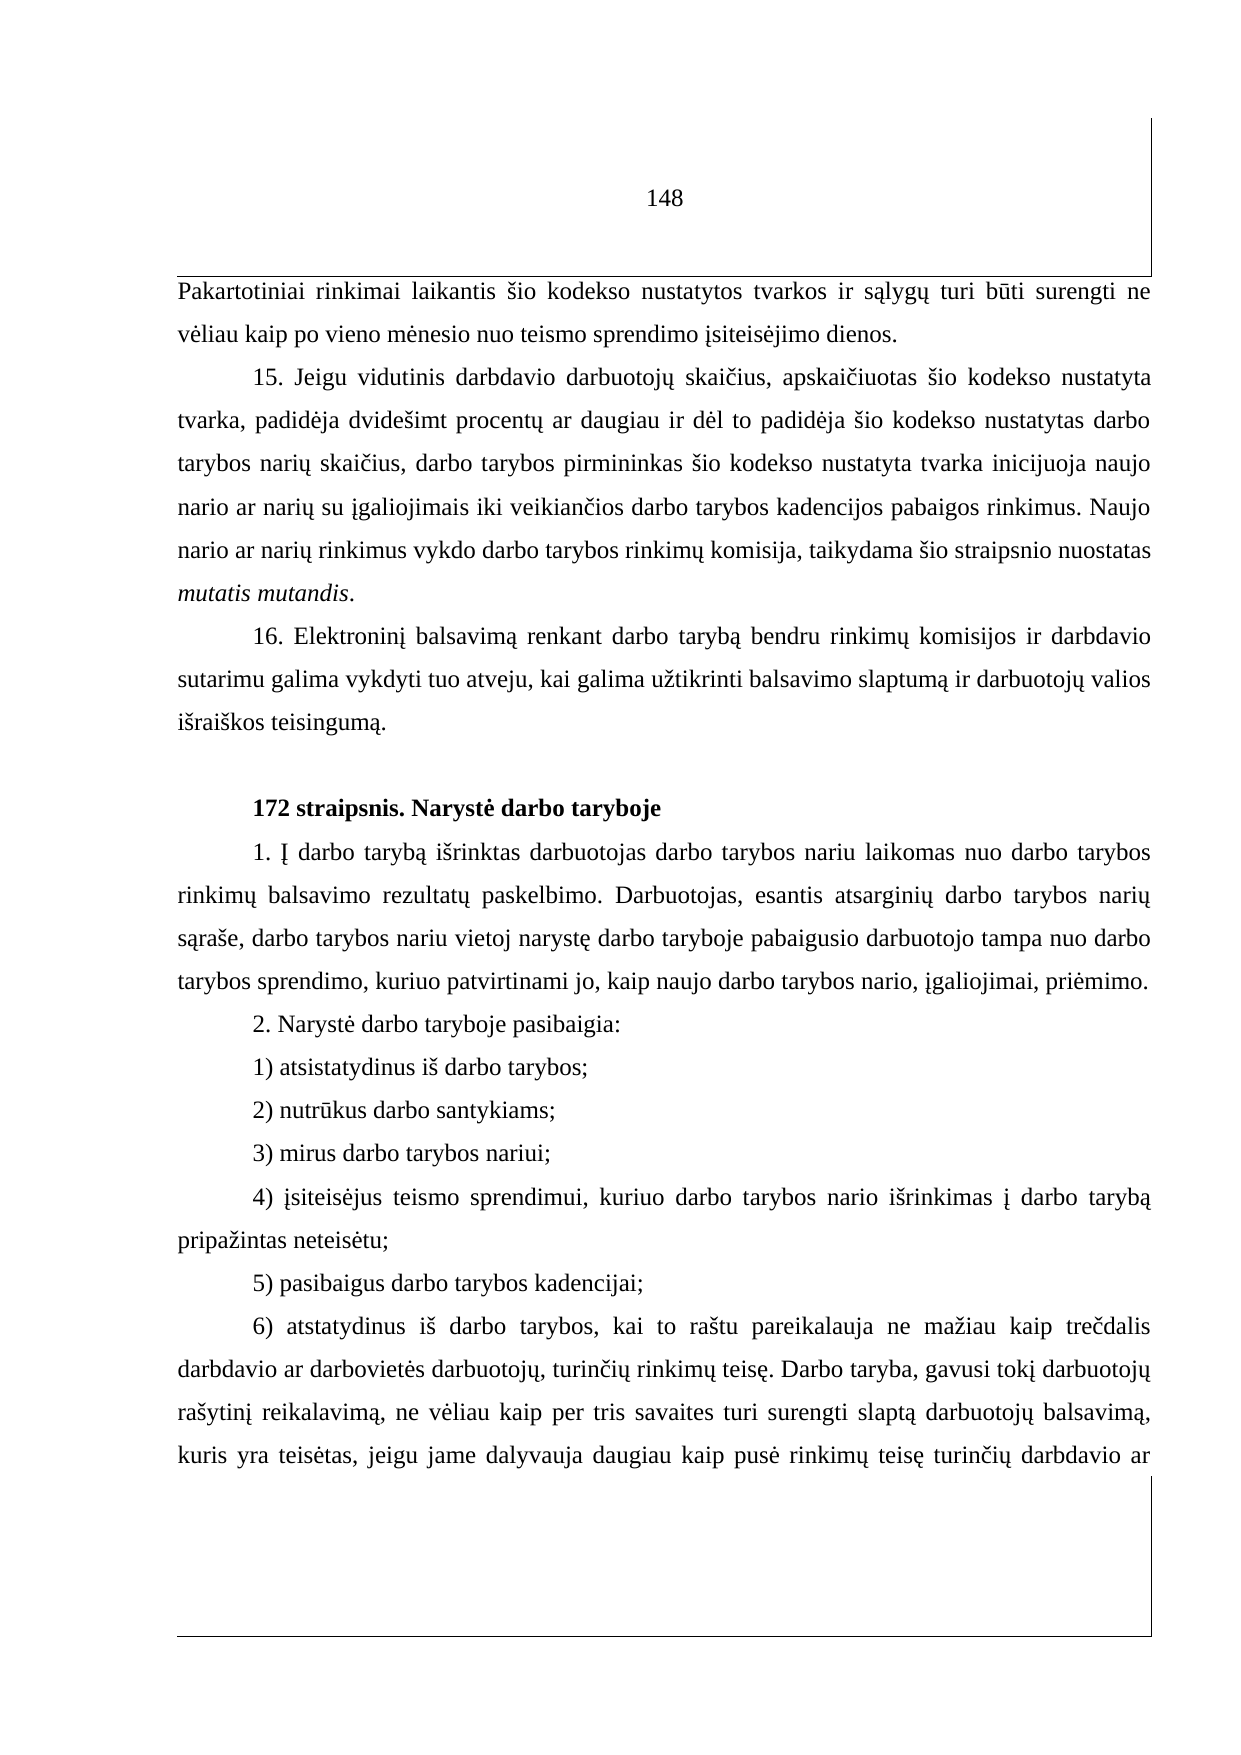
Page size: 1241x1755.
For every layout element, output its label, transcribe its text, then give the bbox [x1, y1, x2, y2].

text 4) įsiteisėjus teismo sprendimui, kuriuo darbo tarybos nario išrinkimas į darbo tarybą pripažintas neteisėtu; [177, 1182, 1152, 1253]
text 2) nutrūkus darbo santykiams; [177, 1095, 1152, 1124]
text Pakartotiniai rinkimai laikantis šio kodekso nustatytos tvarkos ir sąlygų turi būti surengti ne vėliau kaip po vieno mėnesio nuo teismo sprendimo įsiteisėjimo dienos. [177, 276, 1152, 348]
text 16. Elektroninį balsavimą renkant darbo tarybą bendru rinkimų komisijos ir darbdavio sutarimu galima vykdyti tuo atveju, kai galima užtikrinti balsavimo slaptumą ir darbuotojų valios išraiškos teisingumą. [177, 621, 1152, 736]
text 15. Jeigu vidutinis darbdavio darbuotojų skaičius, apskaičiuotas šio kodekso nustatyta tvarka, padidėja dvidešimt procentų ar daugiau ir dėl to padidėja šio kodekso nustatytas darbo tarybos narių skaičius, darbo tarybos pirmininkas šio kodekso nustatyta tvarka inicijuoja naujo nario ar narių su įgaliojimais iki veikiančios darbo tarybos kadencijos pabaigos rinkimus. Naujo nario ar narių rinkimus vykdo darbo tarybos rinkimų komisija, taikydama šio straipsnio nuostatas mutatis mutandis. [177, 362, 1152, 607]
subtitle 172 straipsnis. Narystė darbo taryboje [177, 793, 1152, 822]
text 6) atstatydinus iš darbo tarybos, kai to raštu pareikalauja ne mažiau kaip trečdalis darbdavio ar darbovietės darbuotojų, turinčių rinkimų teisę. Darbo taryba, gavusi tokį darbuotojų rašytinį reikalavimą, ne vėliau kaip per tris savaites turi surengti slaptą darbuotojų balsavimą, kuris yra teisėtas, jeigu jame dalyvauja daugiau kaip pusė rinkimų teisę turinčių darbdavio ar [177, 1311, 1152, 1469]
text 2. Narystė darbo taryboje pasibaigia: [177, 1009, 1152, 1038]
text 1. Į darbo tarybą išrinktas darbuotojas darbo tarybos nariu laikomas nuo darbo tarybos rinkimų balsavimo rezultatų paskelbimo. Darbuotojas, esantis atsarginių darbo tarybos narių sąraše, darbo tarybos nariu vietoj narystę darbo taryboje pabaigusio darbuotojo tampa nuo darbo tarybos sprendimo, kuriuo patvirtinami jo, kaip naujo darbo tarybos nario, įgaliojimai, priėmimo. [177, 837, 1152, 995]
text 3) mirus darbo tarybos nariui; [177, 1138, 1152, 1167]
text 5) pasibaigus darbo tarybos kadencijai; [177, 1268, 1152, 1297]
text 1) atsistatydinus iš darbo tarybos; [177, 1052, 1152, 1081]
